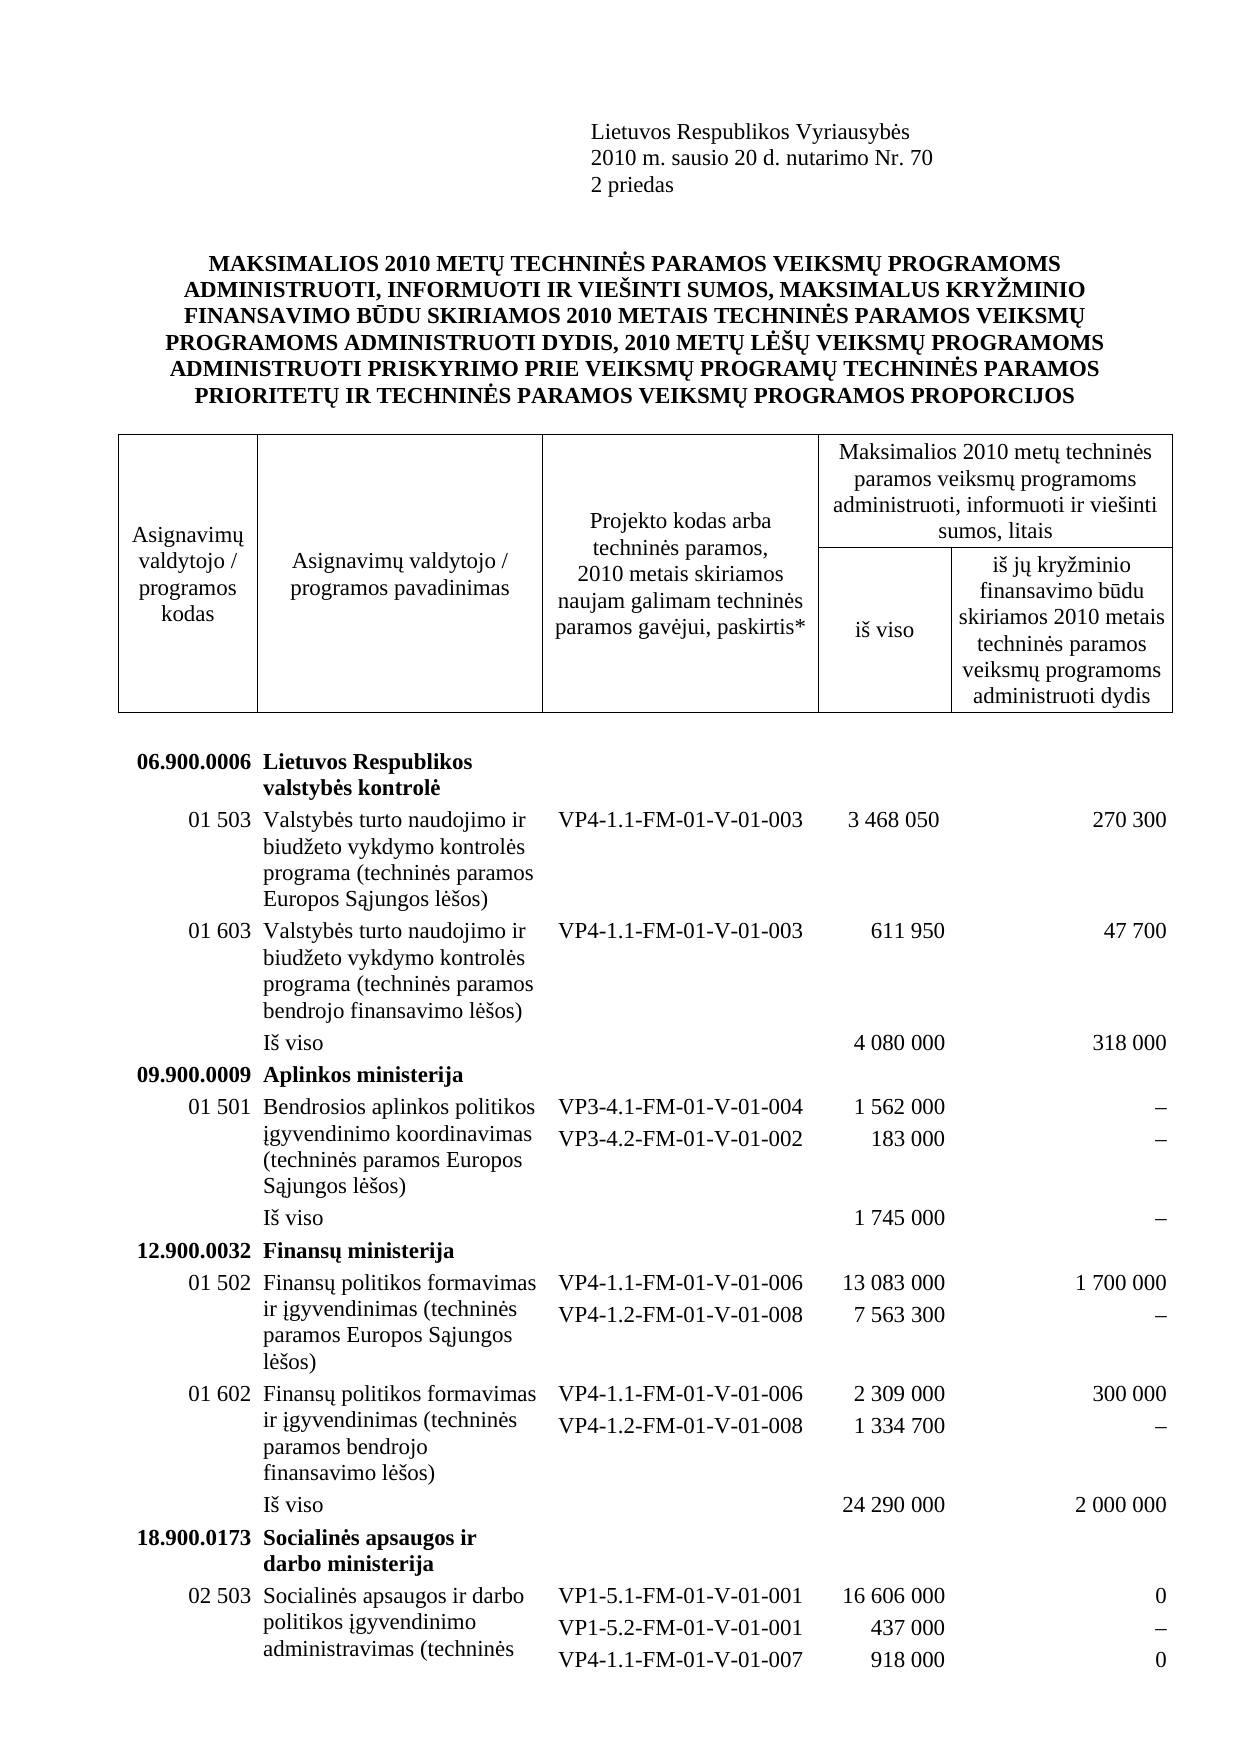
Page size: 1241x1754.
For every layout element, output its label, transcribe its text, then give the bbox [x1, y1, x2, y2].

table_cell [118, 1202, 257, 1234]
table_cell 12.900.0032 [118, 1234, 257, 1266]
table_cell VP4-1.1-FM-01-V-01-007 [543, 1644, 818, 1676]
table_cell 16 606 000 [818, 1579, 951, 1611]
table_cell 01 503 [118, 804, 257, 915]
table_header Maksimalios 2010 metų techninės paramos veiksmų programoms administruoti, informuoti ir viešinti sumos, litais [819, 435, 1172, 547]
table_cell Iš viso [257, 1489, 543, 1521]
table_cell Lietuvos Respublikos valstybės kontrolė [257, 745, 543, 803]
table_cell 1 700 000 [951, 1266, 1172, 1298]
table_cell 18.900.0173 [118, 1521, 257, 1579]
table_cell 4 080 000 [818, 1026, 951, 1058]
table_header Projekto kodas arba techninės paramos, 2010 metais skiriamos naujam galimam techninės paramos gavėjui, paskirtis* [543, 435, 818, 712]
table_cell VP1-5.2-FM-01-V-01-001 [543, 1611, 818, 1643]
table_cell – [951, 1409, 1172, 1488]
table_cell VP4-1.1-FM-01-V-01-003 [543, 804, 818, 915]
table_cell 2 000 000 [951, 1489, 1172, 1521]
table_cell 01 502 [118, 1266, 257, 1377]
table_cell 183 000 [818, 1123, 951, 1202]
table_cell [951, 713, 1172, 745]
table_cell [951, 1234, 1172, 1266]
table_cell [818, 1521, 951, 1579]
table_cell Finansų ministerija [257, 1234, 543, 1266]
text Lietuvos Respublikos Vyriausybės 2010 m. sausio 20 d. nutarimo Nr. 70 2 priedas [591, 118, 1152, 197]
table_cell Socialinės apsaugos ir darbo politikos įgyvendinimo administravimas (techninės [257, 1579, 543, 1676]
table_cell [543, 1489, 818, 1521]
table_cell [818, 1234, 951, 1266]
table_cell 0 [951, 1579, 1172, 1611]
table_cell [543, 1234, 818, 1266]
table_cell VP4-1.1-FM-01-V-01-006 [543, 1266, 818, 1298]
table_cell [543, 1058, 818, 1090]
table_cell 02 503 [118, 1579, 257, 1676]
table_cell VP4-1.1-FM-01-V-01-006 [543, 1377, 818, 1409]
table_cell Finansų politikos formavimas ir įgyvendinimas (techninės paramos Europos Sąjungos lėšos) [257, 1266, 543, 1377]
table_header Asignavimų valdytojo / programos kodas [119, 435, 257, 712]
table_cell 7 563 300 [818, 1298, 951, 1377]
table_cell 270 300 [951, 804, 1172, 915]
table_cell Aplinkos ministerija [257, 1058, 543, 1090]
table_cell 1 745 000 [818, 1202, 951, 1234]
table_cell 01 501 [118, 1090, 257, 1202]
table_cell VP1-5.1-FM-01-V-01-001 [543, 1579, 818, 1611]
table_cell Socialinės apsaugos ir darbo ministerija [257, 1521, 543, 1579]
table_cell 06.900.0006 [118, 745, 257, 803]
table_cell VP4-1.2-FM-01-V-01-008 [543, 1298, 818, 1377]
table_cell VP4-1.2-FM-01-V-01-008 [543, 1409, 818, 1488]
table_cell 2 309 000 [818, 1377, 951, 1409]
table_cell 918 000 [818, 1644, 951, 1676]
table_cell 611 950 [818, 915, 951, 1026]
table_cell [818, 1058, 951, 1090]
table_cell [118, 713, 257, 745]
table_cell Valstybės turto naudojimo ir biudžeto vykdymo kontrolės programa (techninės paramos bendrojo finansavimo lėšos) [257, 915, 543, 1026]
table_cell iš viso [819, 548, 951, 712]
table_cell 01 603 [118, 915, 257, 1026]
table_cell [543, 1026, 818, 1058]
table_cell [951, 1058, 1172, 1090]
table_cell [543, 1202, 818, 1234]
table_cell 1 334 700 [818, 1409, 951, 1488]
table_cell [543, 745, 818, 803]
table_cell 47 700 [951, 915, 1172, 1026]
table_cell – [951, 1202, 1172, 1234]
table_cell [818, 745, 951, 803]
table_cell VP3-4.2-FM-01-V-01-002 [543, 1123, 818, 1202]
table_cell Finansų politikos formavimas ir įgyvendinimas (techninės paramos bendrojo finansavimo lėšos) [257, 1377, 543, 1488]
table_cell 1 562 000 [818, 1090, 951, 1122]
table_cell 09.900.0009 [118, 1058, 257, 1090]
table_cell Iš viso [257, 1026, 543, 1058]
table_cell – [951, 1090, 1172, 1122]
table_cell VP4-1.1-FM-01-V-01-003 [543, 915, 818, 1026]
table_cell – [951, 1123, 1172, 1202]
table_cell 300 000 [951, 1377, 1172, 1409]
table_cell [543, 713, 818, 745]
table_cell 318 000 [951, 1026, 1172, 1058]
table_cell Bendrosios aplinkos politikos įgyvendinimo koordinavimas (techninės paramos Europos Sąjungos lėšos) [257, 1090, 543, 1202]
table_cell [951, 1521, 1172, 1579]
table_cell [257, 713, 543, 745]
table_cell 3 468 050 [818, 804, 951, 915]
table_cell [543, 1521, 818, 1579]
table_cell Valstybės turto naudojimo ir biudžeto vykdymo kontrolės programa (techninės paramos Europos Sąjungos lėšos) [257, 804, 543, 915]
table_cell iš jų kryžminio finansavimo būdu skiriamos 2010 metais techninės paramos veiksmų programoms administruoti dydis [952, 548, 1172, 712]
table_header Asignavimų valdytojo / programos pavadinimas [258, 435, 542, 712]
table_cell – [951, 1611, 1172, 1643]
table_cell 437 000 [818, 1611, 951, 1643]
table_cell [951, 745, 1172, 803]
table_cell – [951, 1298, 1172, 1377]
table_cell [818, 713, 951, 745]
table_cell Iš viso [257, 1202, 543, 1234]
table_cell [118, 1026, 257, 1058]
table_cell 0 [951, 1644, 1172, 1676]
table_cell [118, 1489, 257, 1521]
table_cell VP3-4.1-FM-01-V-01-004 [543, 1090, 818, 1122]
text MAKSIMALIOS 2010 METŲ TECHNINĖS PARAMOS VEIKSMŲ PROGRAMOMS ADMINISTRUOTI, INFORMUOTI IR VIEŠINTI SUMOS, MAKSIMALUS KRYŽMINIO FINANSAVIMO BŪDU SKIRIAMOS 2010 METAIS TECHNINĖS PARAMOS VEIKSMŲ PROGRAMOMS ADMINISTRUOTI DYDIS, 2010 METŲ LĖŠŲ VEIKSMŲ PROGRAMOMS ADMINISTRUOTI PRISKYRIMO PRIE VEIKSMŲ PROGRAMŲ TECHNINĖS PARAMOS PRIORITETŲ IR TECHNINĖS PARAMOS VEIKSMŲ PROGRAMOS PROPORCIJOS [118, 250, 1152, 408]
table_cell 01 602 [118, 1377, 257, 1488]
table_cell 13 083 000 [818, 1266, 951, 1298]
table_cell 24 290 000 [818, 1489, 951, 1521]
